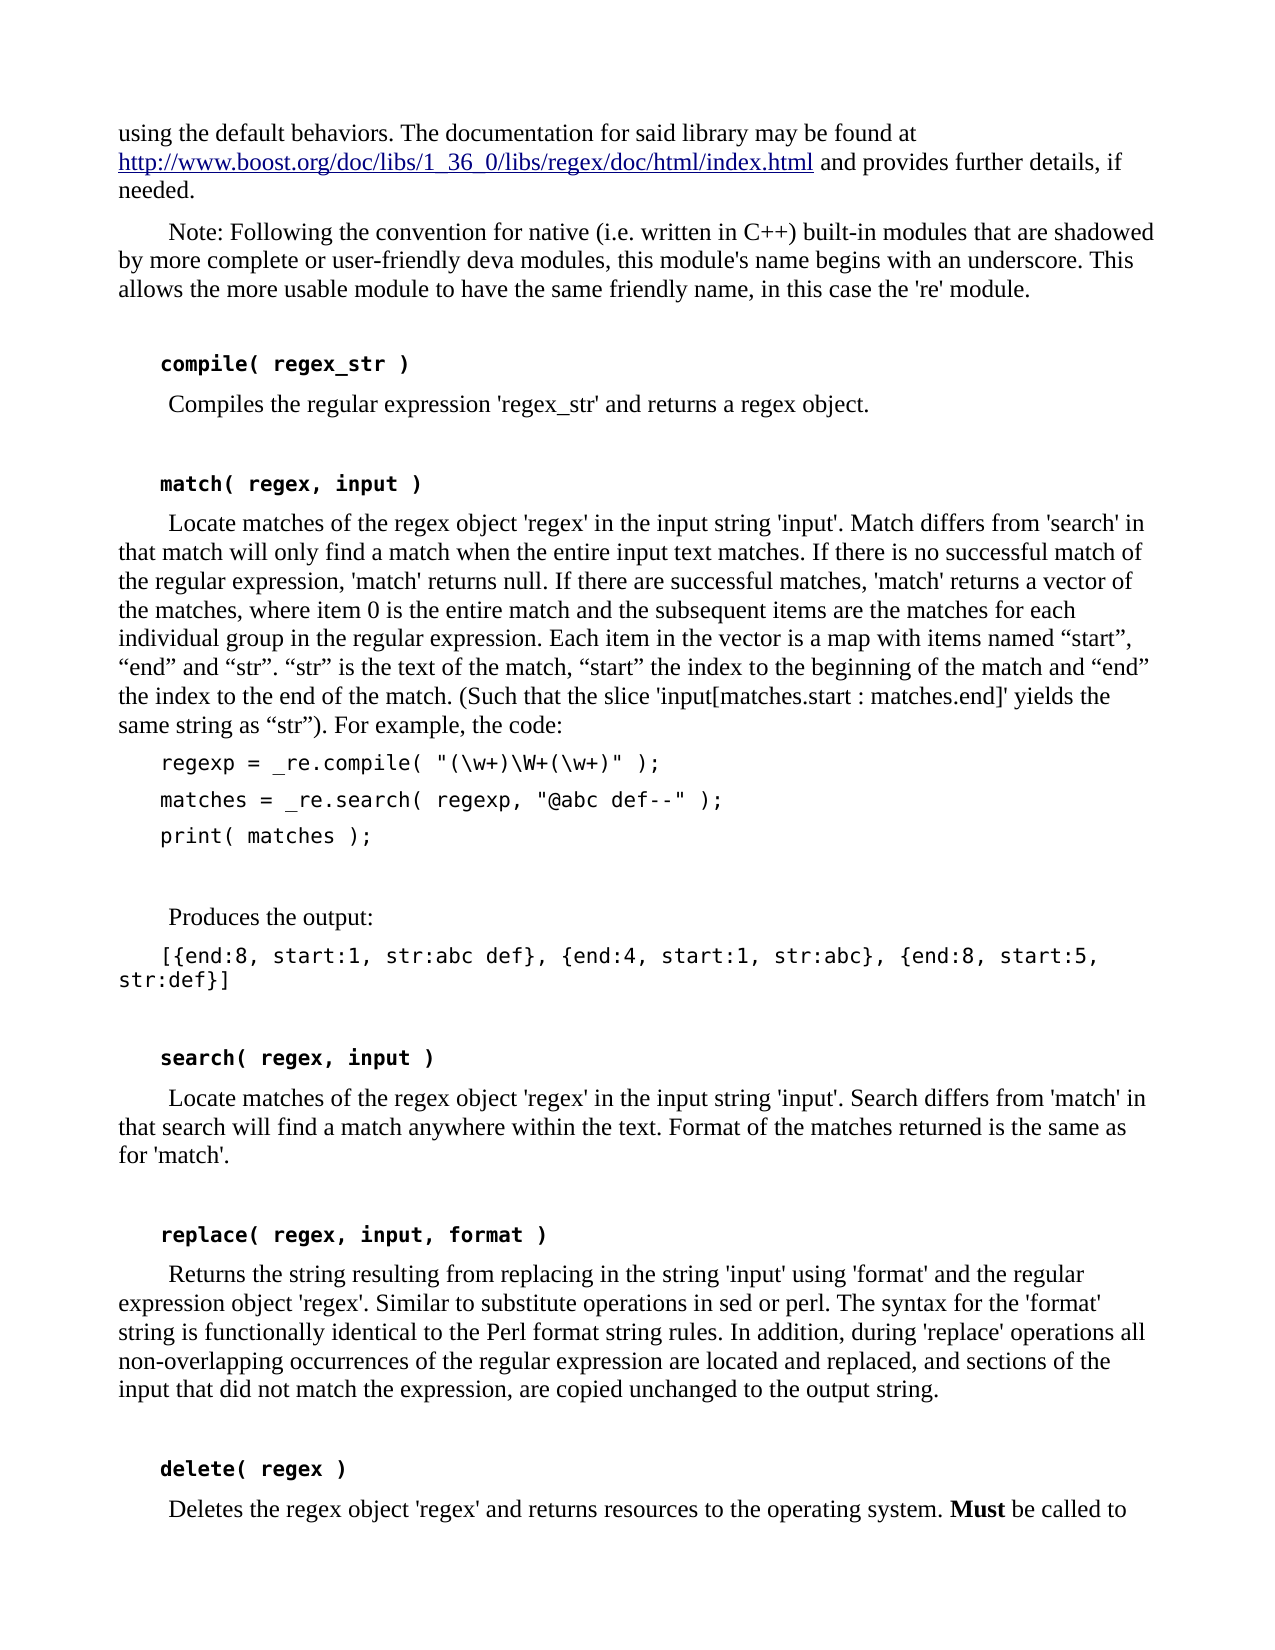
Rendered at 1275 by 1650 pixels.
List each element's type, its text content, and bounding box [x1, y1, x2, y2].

text delete( regex ) [118, 1457, 1157, 1481]
text Locate matches of the regex object 'regex' in the input string 'input'. Match differs from 'search' in that match will only find a match when the entire input text matches. If there is no successful match of the regular expression, 'match' returns null. If there are successful matches, 'match' returns a vector of the matches, where item 0 is the entire match and the subsequent items are the matches for each individual group in the regular expression. Each item in the vector is a map with items named “start”, “end” and “str”. “str” is the text of the match, “start” the index to the beginning of the match and “end” the index to the end of the match. (Such that the slice 'input[matches.start : matches.end]' yields the same string as “str”). For example, the code: [118, 508, 1157, 738]
text using the default behaviors. The documentation for said library may be found at http://www.boost.org/doc/libs/1_36_0/libs/regex/doc/html/index.html and provides further details, if needed. [118, 118, 1157, 204]
text Returns the string resulting from replacing in the string 'input' using 'format' and the regular expression object 'regex'. Similar to substitute operations in sed or perl. The syntax for the 'format' string is functionally identical to the Perl format string rules. In addition, during 'replace' operations all non-overlapping occurrences of the regular expression are located and replaced, and sections of the input that did not match the expression, are copied unchanged to the output string. [118, 1259, 1157, 1403]
text compile( regex_str ) [118, 352, 1157, 377]
text Locate matches of the regex object 'regex' in the input string 'input'. Search differs from 'match' in that search will find a match anywhere within the text. Format of the matches returned is the same as for 'match'. [118, 1083, 1157, 1169]
text matches = _re.search( regexp, "@abc def--" ); [118, 788, 1157, 812]
text match( regex, input ) [118, 472, 1157, 496]
text [{end:8, start:1, str:abc def}, {end:4, start:1, str:abc}, {end:8, start:5, str:def}] [118, 944, 1157, 992]
text Deletes the regex object 'regex' and returns resources to the operating system. Must be called to [118, 1494, 1157, 1523]
text regexp = _re.compile( "(\w+)\W+(\w+)" ); [118, 751, 1157, 775]
text Compiles the regular expression 'regex_str' and returns a regex object. [118, 389, 1157, 418]
text Produces the output: [118, 902, 1157, 931]
text print( matches ); [118, 824, 1157, 849]
text search( regex, input ) [118, 1046, 1157, 1070]
text replace( regex, input, format ) [118, 1223, 1157, 1247]
text Note: Following the convention for native (i.e. written in C++) built-in modules that are shadowed by more complete or user-friendly deva modules, this module's name begins with an underscore. This allows the more usable module to have the same friendly name, in this case the 're' module. [118, 217, 1157, 303]
